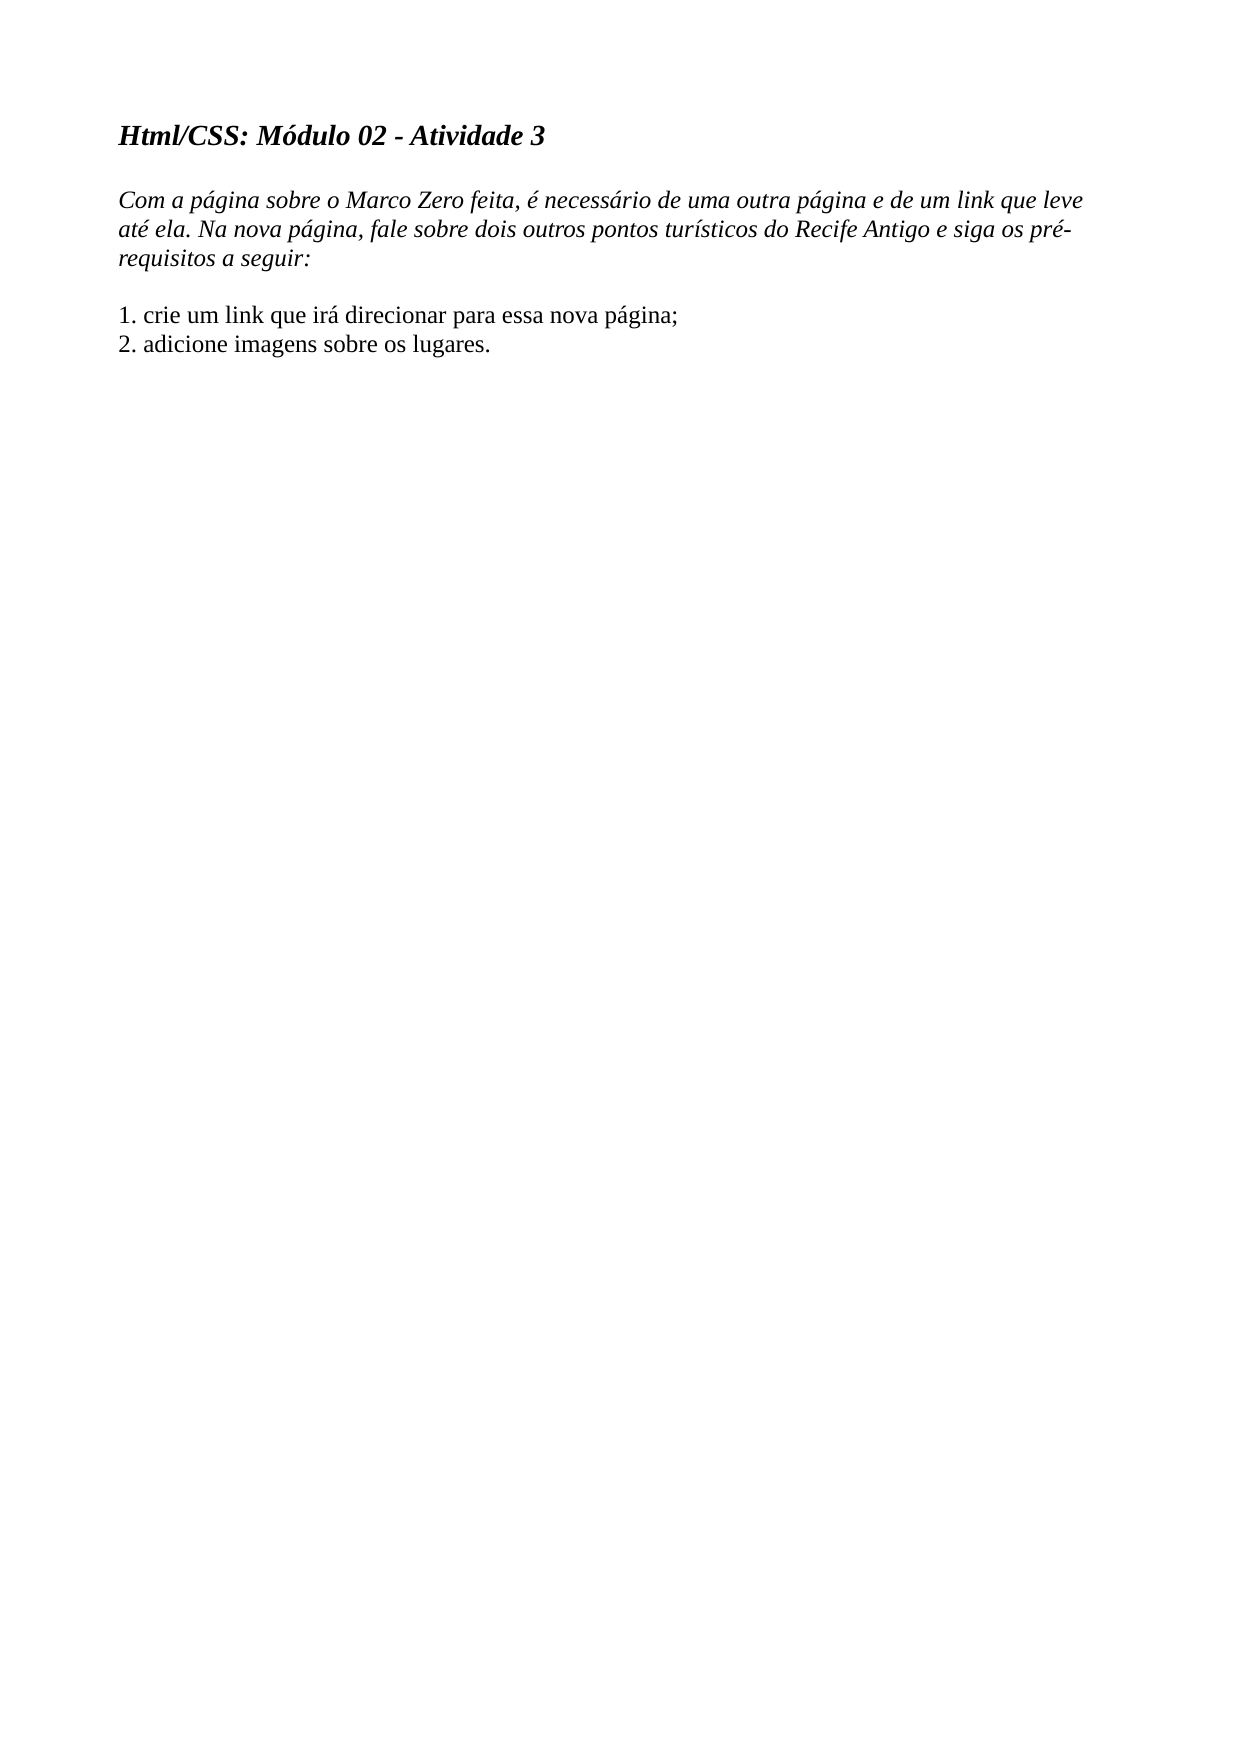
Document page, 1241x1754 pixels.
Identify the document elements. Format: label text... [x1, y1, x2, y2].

text Com a página sobre o Marco Zero feita, é necessário de uma outra página e de um link que leve até ela. Na nova página, fale sobre dois outros pontos turísticos do Recife Antigo e siga os pré-requisitos a seguir: [118, 185, 1122, 271]
text 1. crie um link que irá direcionar para essa nova página; [118, 300, 1122, 329]
text 2. adicione imagens sobre os lugares. [118, 329, 1122, 358]
text Html/CSS: Módulo 02 - Atividade 3 [118, 118, 1122, 152]
